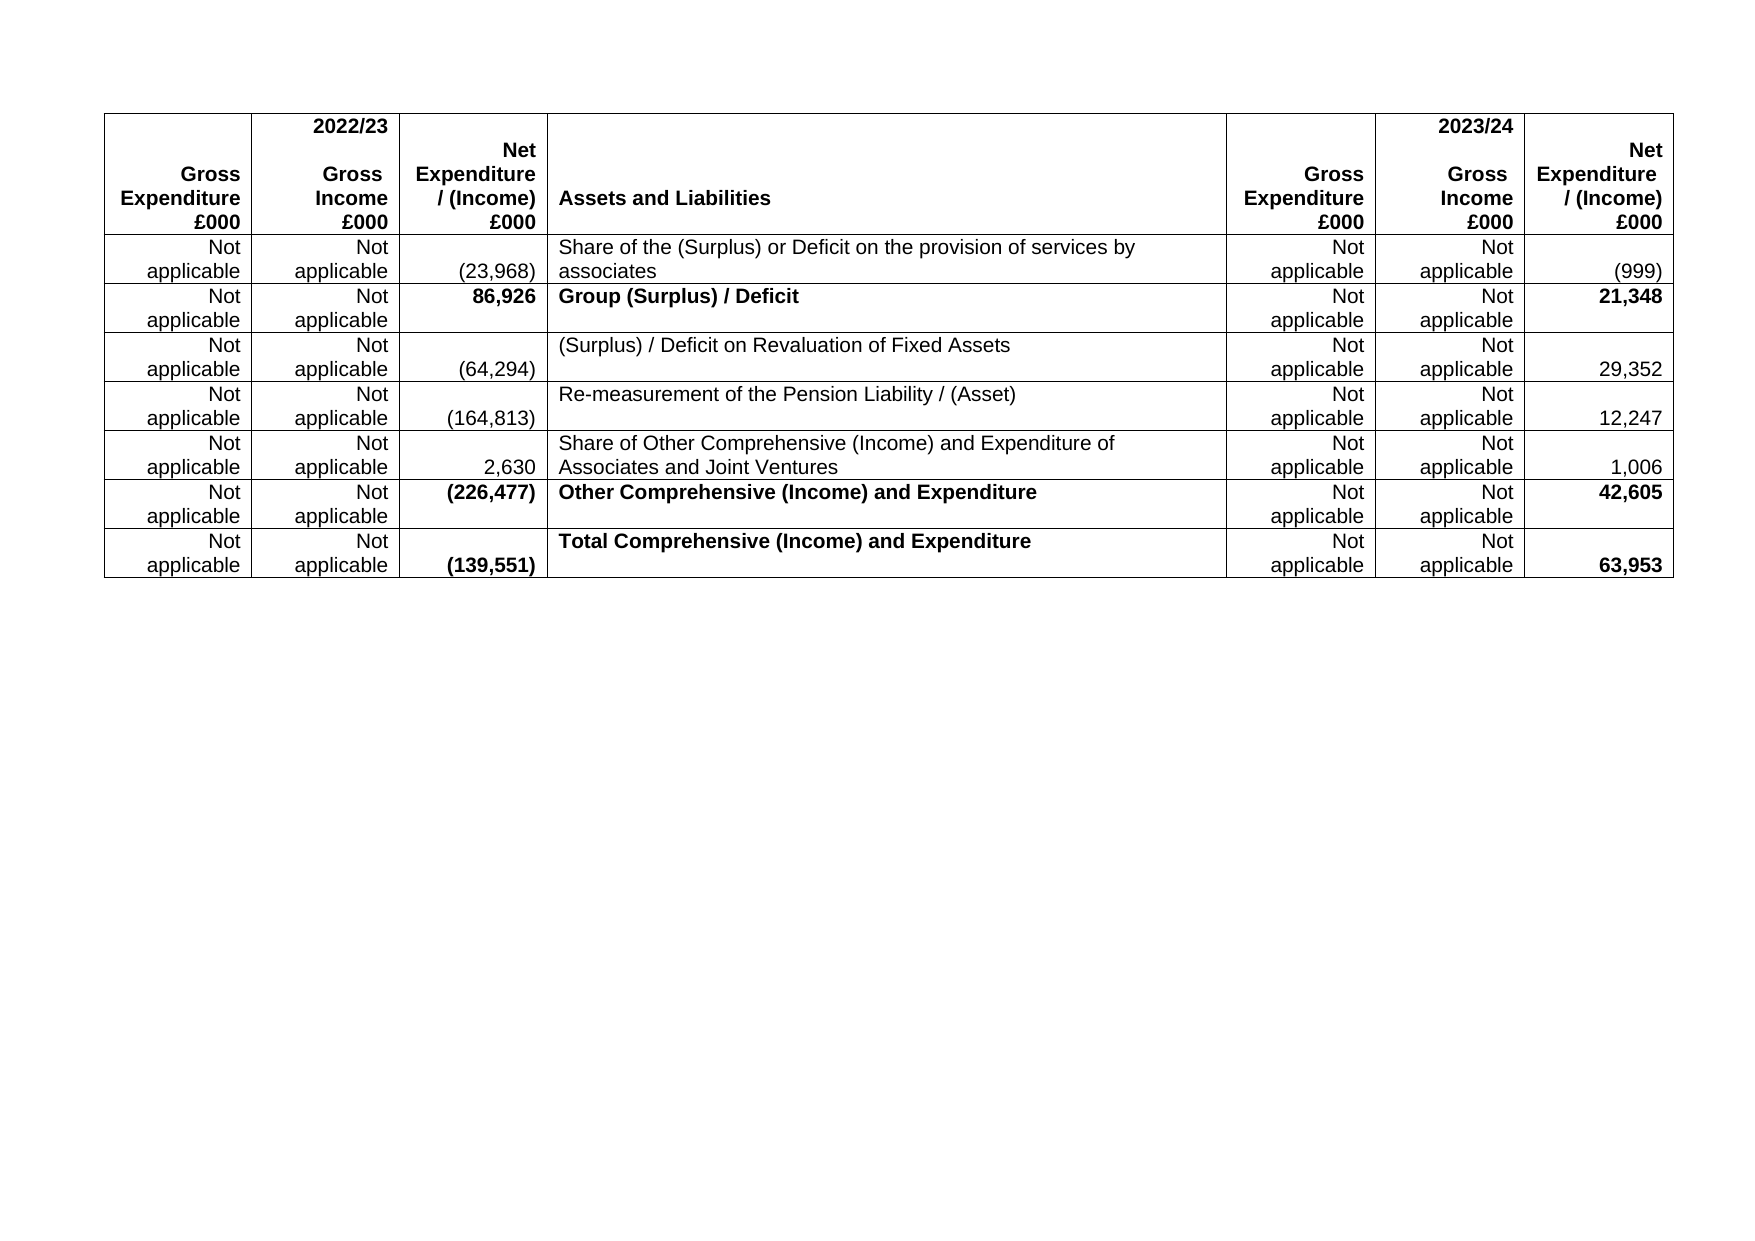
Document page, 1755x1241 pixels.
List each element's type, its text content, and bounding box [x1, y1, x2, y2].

table_cell 86,926 [400, 284, 547, 332]
table_cell Not applicable [1227, 431, 1375, 479]
table_cell Not applicable [1376, 235, 1524, 283]
table_cell Share of the (Surplus) or Deficit on the provision of services by associates [548, 235, 1226, 283]
table_cell Not applicable [105, 382, 251, 430]
table_header Net Expenditure / (Income) £000 [1525, 114, 1673, 234]
table_cell 42,605 [1525, 480, 1673, 528]
table_cell Not applicable [105, 284, 251, 332]
table_cell Not applicable [252, 431, 399, 479]
table_cell Re-measurement of the Pension Liability / (Asset) [548, 382, 1226, 430]
table_cell Not applicable [1227, 480, 1375, 528]
table_cell Group (Surplus) / Deficit [548, 284, 1226, 332]
table_cell 2,630 [400, 431, 547, 479]
table_cell Not applicable [105, 431, 251, 479]
table_cell (999) [1525, 235, 1673, 283]
table_cell Not applicable [1227, 333, 1375, 381]
table_header Net Expenditure / (Income) £000 [400, 114, 547, 234]
table_header Assets and Liabilities [548, 114, 1226, 234]
table_cell Not applicable [1227, 284, 1375, 332]
table_cell Not applicable [252, 333, 399, 381]
table_cell Not applicable [1376, 284, 1524, 332]
table_cell (139,551) [400, 529, 547, 577]
table_cell 12,247 [1525, 382, 1673, 430]
table_cell Not applicable [1376, 431, 1524, 479]
table_header 2023/24 Gross Income £000 [1376, 114, 1524, 234]
table_cell (226,477) [400, 480, 547, 528]
table_cell Not applicable [252, 235, 399, 283]
table_cell Share of Other Comprehensive (Income) and Expenditure of Associates and Joint Ventures [548, 431, 1226, 479]
table_cell Not applicable [105, 333, 251, 381]
table_cell (23,968) [400, 235, 547, 283]
table_cell Not applicable [252, 480, 399, 528]
table_cell Not applicable [252, 284, 399, 332]
table_cell Not applicable [1227, 382, 1375, 430]
table_header Gross Expenditure £000 [1227, 114, 1375, 234]
table_cell Total Comprehensive (Income) and Expenditure [548, 529, 1226, 577]
table_cell Not applicable [105, 480, 251, 528]
table_cell Not applicable [1227, 235, 1375, 283]
table_cell Not applicable [252, 529, 399, 577]
table_cell Not applicable [252, 382, 399, 430]
table_cell Not applicable [105, 235, 251, 283]
table_cell 1,006 [1525, 431, 1673, 479]
table_cell Not applicable [105, 529, 251, 577]
table_cell 63,953 [1525, 529, 1673, 577]
table_cell (64,294) [400, 333, 547, 381]
table_header 2022/23 Gross Income £000 [252, 114, 399, 234]
table_cell Not applicable [1376, 529, 1524, 577]
table_header Gross Expenditure £000 [105, 114, 251, 234]
table_cell Not applicable [1376, 382, 1524, 430]
table_cell Not applicable [1227, 529, 1375, 577]
table_cell (164,813) [400, 382, 547, 430]
table_cell (Surplus) / Deficit on Revaluation of Fixed Assets [548, 333, 1226, 381]
table_cell 29,352 [1525, 333, 1673, 381]
table_cell Not applicable [1376, 480, 1524, 528]
table_cell 21,348 [1525, 284, 1673, 332]
table_cell Not applicable [1376, 333, 1524, 381]
table_cell Other Comprehensive (Income) and Expenditure [548, 480, 1226, 528]
